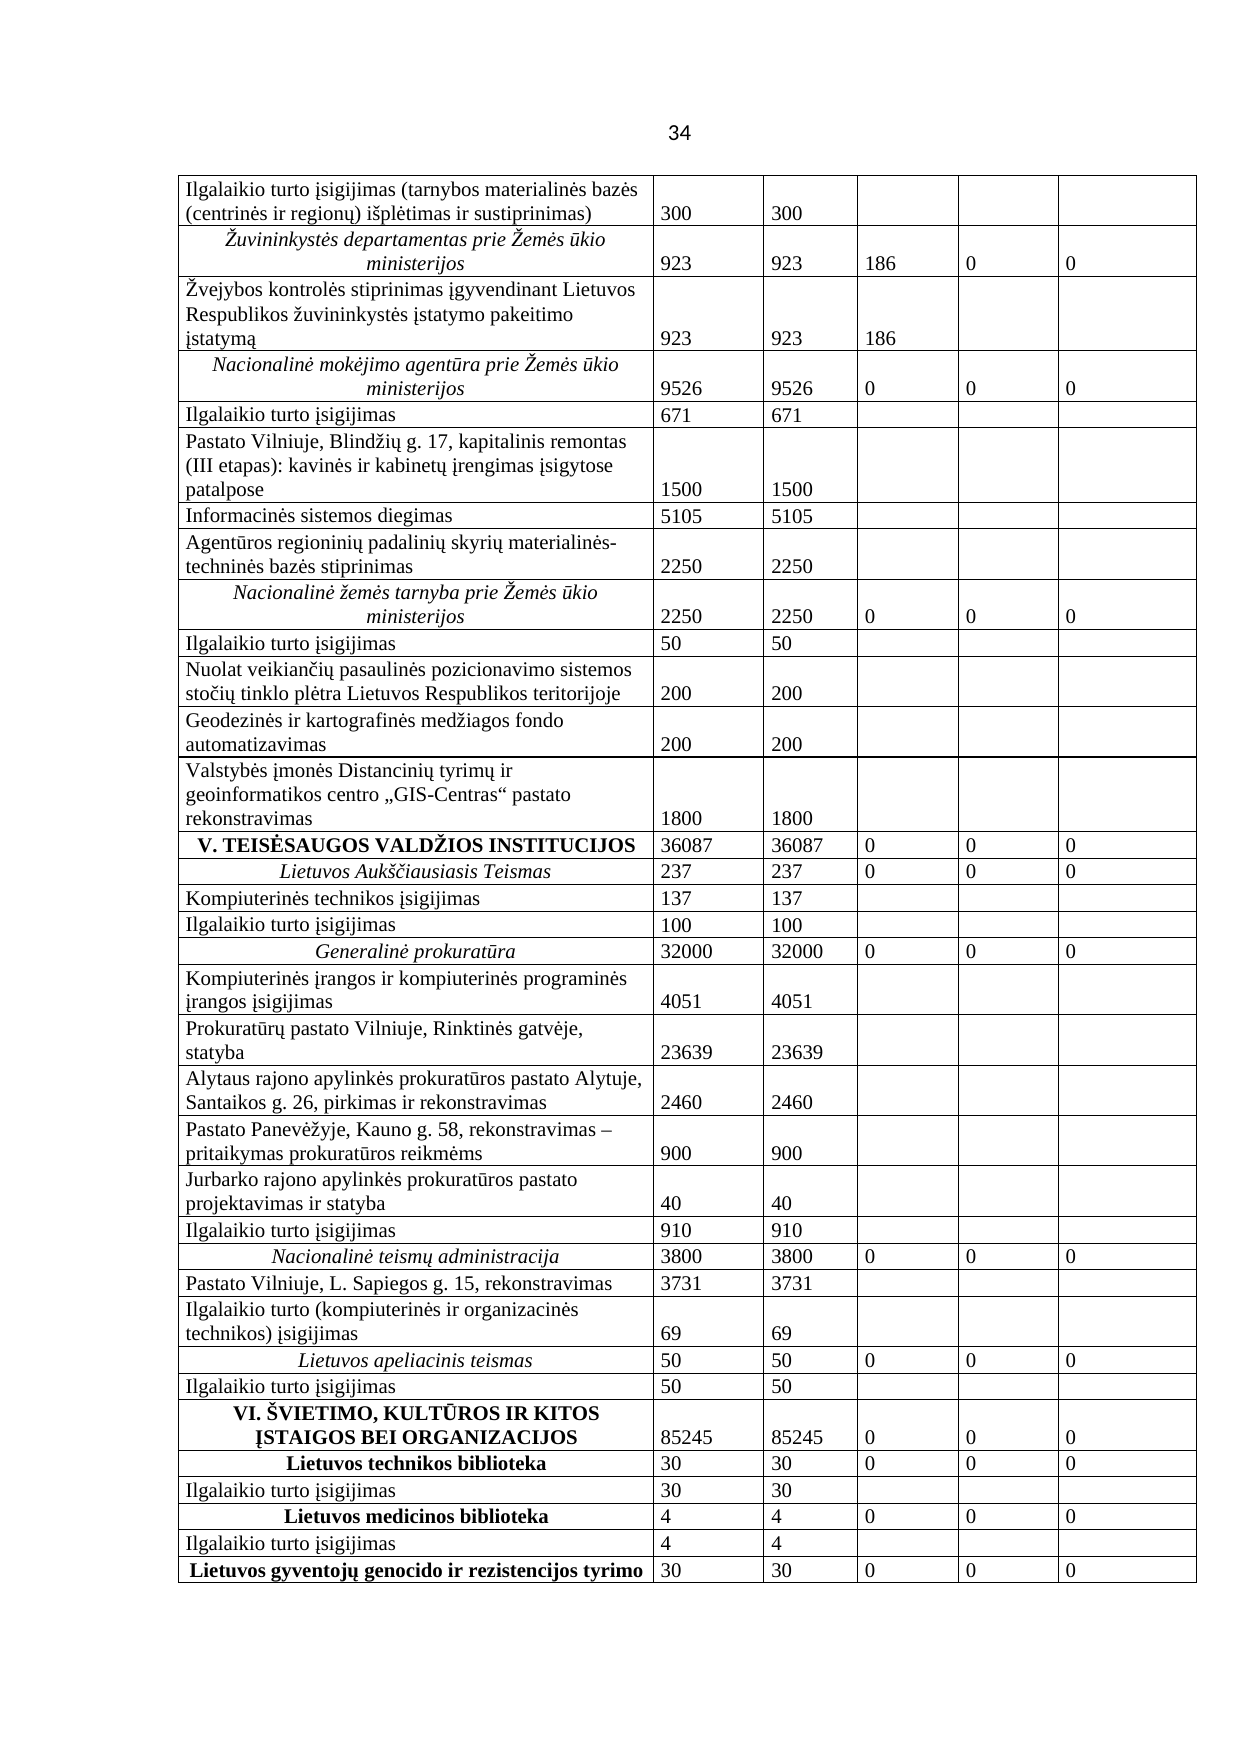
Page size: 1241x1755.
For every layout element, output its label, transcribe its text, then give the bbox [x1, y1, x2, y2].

table_cell 4051 [764, 965, 857, 1014]
table_cell [858, 885, 958, 911]
table_cell 5105 [654, 503, 763, 528]
table_cell Ilgalaikio turto įsigijimas [179, 912, 653, 937]
table_cell [959, 402, 1058, 427]
table_cell Ilgalaikio turto įsigijimas [179, 630, 653, 656]
table_cell [858, 1217, 958, 1242]
table_cell [858, 402, 958, 427]
table_cell 3731 [764, 1270, 857, 1296]
table_cell [858, 1066, 958, 1115]
table_cell Ilgalaikio turto įsigijimas (tarnybos materialinės bazės (centrinės ir regionų) išplėtimas ir sustiprinimas) [179, 176, 653, 225]
table_cell [959, 503, 1058, 528]
table_cell Pastato Vilniuje, L. Sapiegos g. 15, rekonstravimas [179, 1270, 653, 1296]
table_cell 671 [764, 402, 857, 427]
table_cell Ilgalaikio turto įsigijimas [179, 402, 653, 427]
table_cell Nacionalinė mokėjimo agentūra prie Žemės ūkio ministerijos [179, 351, 653, 401]
table_cell [1059, 657, 1196, 706]
table_cell [1059, 1270, 1196, 1296]
table_cell [959, 1297, 1058, 1346]
table_cell Alytaus rajono apylinkės prokuratūros pastato Alytuje, Santaikos g. 26, pirkimas ir rekonstravimas [179, 1066, 653, 1115]
table_cell 2460 [654, 1066, 763, 1115]
table_cell 0 [1059, 351, 1196, 401]
table_cell [858, 1116, 958, 1165]
table_cell Kompiuterinės technikos įsigijimas [179, 885, 653, 911]
table_cell 0 [858, 859, 958, 884]
table_cell [858, 529, 958, 579]
table_cell 0 [959, 938, 1058, 964]
table_cell 100 [654, 912, 763, 937]
table_cell [858, 657, 958, 706]
table_cell 69 [764, 1297, 857, 1346]
table_cell 4051 [654, 965, 763, 1014]
table_cell Nacionalinė žemės tarnyba prie Žemės ūkio ministerijos [179, 580, 653, 629]
table_cell 0 [959, 226, 1058, 276]
table_cell 2250 [764, 529, 857, 579]
table_cell 23639 [654, 1015, 763, 1064]
table_cell 671 [654, 402, 763, 427]
table_cell [1059, 402, 1196, 427]
table_cell Kompiuterinės įrangos ir kompiuterinės programinės įrangos įsigijimas [179, 965, 653, 1014]
table_cell 32000 [764, 938, 857, 964]
table_cell Lietuvos medicinos biblioteka [179, 1504, 653, 1529]
table_cell 9526 [764, 351, 857, 401]
table_cell 30 [654, 1477, 763, 1503]
table_cell Lietuvos apeliacinis teismas [179, 1347, 653, 1372]
table_cell [1059, 529, 1196, 579]
table_cell [959, 1270, 1058, 1296]
table_cell [1059, 1297, 1196, 1346]
table_cell 50 [764, 1374, 857, 1399]
table_cell [1059, 758, 1196, 831]
table_cell [959, 1530, 1058, 1556]
table_cell 30 [764, 1477, 857, 1503]
table_cell 4 [654, 1530, 763, 1556]
table_cell Agentūros regioninių padalinių skyrių materialinės-techninės bazės stiprinimas [179, 529, 653, 579]
table_cell Jurbarko rajono apylinkės prokuratūros pastato projektavimas ir statyba [179, 1166, 653, 1216]
table_cell [1059, 965, 1196, 1014]
table_cell 2250 [654, 580, 763, 629]
table_cell [858, 1166, 958, 1216]
table_cell 2250 [764, 580, 857, 629]
table_cell Ilgalaikio turto įsigijimas [179, 1530, 653, 1556]
table_cell [858, 1015, 958, 1064]
table_cell Nacionalinė teismų administracija [179, 1244, 653, 1269]
table_cell 30 [764, 1451, 857, 1476]
table_cell 137 [764, 885, 857, 911]
table_cell 3731 [654, 1270, 763, 1296]
table_cell 186 [858, 226, 958, 276]
table_cell [959, 885, 1058, 911]
table_cell [858, 503, 958, 528]
table_cell 0 [959, 1244, 1058, 1269]
table_cell 32000 [654, 938, 763, 964]
table_cell [858, 707, 958, 756]
table_cell [1059, 428, 1196, 502]
table_cell [858, 1297, 958, 1346]
table_cell 1800 [654, 758, 763, 831]
table_cell Geodezinės ir kartografinės medžiagos fondo automatizavimas [179, 707, 653, 756]
table_cell [1059, 1015, 1196, 1064]
table_cell [959, 1066, 1058, 1115]
table_cell 0 [858, 1557, 958, 1582]
table_cell 923 [654, 226, 763, 276]
table_cell [858, 428, 958, 502]
table_cell 0 [959, 1504, 1058, 1529]
table_cell 40 [764, 1166, 857, 1216]
table_cell [1059, 1116, 1196, 1165]
table_cell 5105 [764, 503, 857, 528]
table_cell 0 [1059, 1400, 1196, 1449]
table_cell 4 [764, 1504, 857, 1529]
table_cell [858, 630, 958, 656]
table_cell 0 [1059, 1557, 1196, 1582]
table_cell 0 [1059, 1244, 1196, 1269]
table_cell Valstybės įmonės Distancinių tyrimų ir geoinformatikos centro „GIS-Centras“ pastato rekonstravimas [179, 758, 653, 831]
table_cell 0 [959, 1347, 1058, 1372]
table_cell [1059, 1066, 1196, 1115]
table_cell [858, 758, 958, 831]
table_cell 186 [858, 277, 958, 350]
table_cell [959, 1374, 1058, 1399]
table_cell [858, 912, 958, 937]
table_cell [959, 1477, 1058, 1503]
table_cell Ilgalaikio turto įsigijimas [179, 1477, 653, 1503]
table_cell 900 [654, 1116, 763, 1165]
table_cell 923 [764, 277, 857, 350]
table_cell 237 [764, 859, 857, 884]
table_cell 200 [764, 707, 857, 756]
table_cell [959, 1217, 1058, 1242]
table_cell 0 [1059, 1347, 1196, 1372]
table_cell 200 [654, 657, 763, 706]
table_cell [1059, 1166, 1196, 1216]
table_cell 0 [1059, 859, 1196, 884]
table_cell [959, 912, 1058, 937]
table_cell [959, 277, 1058, 350]
table_cell Prokuratūrų pastato Vilniuje, Rinktinės gatvėje, statyba [179, 1015, 653, 1064]
table_cell 85245 [654, 1400, 763, 1449]
table_cell [959, 965, 1058, 1014]
table_cell 50 [764, 1347, 857, 1372]
table_cell Generalinė prokuratūra [179, 938, 653, 964]
table_cell [959, 707, 1058, 756]
table_cell Lietuvos Aukščiausiasis Teismas [179, 859, 653, 884]
table_cell Nuolat veikiančių pasaulinės pozicionavimo sistemos stočių tinklo plėtra Lietuvos Respublikos teritorijoje [179, 657, 653, 706]
table_cell 2250 [654, 529, 763, 579]
table_cell VI. ŠVIETIMO, KULTŪROS IR KITOS ĮSTAIGOS BEI ORGANIZACIJOS [179, 1400, 653, 1449]
table_cell 50 [764, 630, 857, 656]
table_cell 137 [654, 885, 763, 911]
table_cell 0 [858, 1451, 958, 1476]
table_cell [959, 176, 1058, 225]
table_cell 1500 [764, 428, 857, 502]
table_cell 300 [764, 176, 857, 225]
table_cell 36087 [654, 832, 763, 857]
table_cell 0 [959, 1400, 1058, 1449]
table_cell 0 [858, 1504, 958, 1529]
table_cell 0 [959, 1451, 1058, 1476]
table_cell 50 [654, 1347, 763, 1372]
table_cell 23639 [764, 1015, 857, 1064]
table_cell [959, 529, 1058, 579]
table_cell 0 [858, 1400, 958, 1449]
table_cell Informacinės sistemos diegimas [179, 503, 653, 528]
table_cell 50 [654, 630, 763, 656]
table_cell 4 [764, 1530, 857, 1556]
table_cell 1500 [654, 428, 763, 502]
table_cell Žvejybos kontrolės stiprinimas įgyvendinant Lietuvos Respublikos žuvininkystės įstatymo pakeitimo įstatymą [179, 277, 653, 350]
table_cell 237 [654, 859, 763, 884]
table_cell [959, 1166, 1058, 1216]
table_cell 923 [764, 226, 857, 276]
table_cell 9526 [654, 351, 763, 401]
table_cell [1059, 912, 1196, 937]
table_cell 0 [1059, 580, 1196, 629]
table_cell [959, 758, 1058, 831]
table_cell [1059, 707, 1196, 756]
table_cell [858, 1530, 958, 1556]
table_cell [959, 1015, 1058, 1064]
table_cell [858, 1270, 958, 1296]
table_cell 200 [764, 657, 857, 706]
table_cell 0 [858, 832, 958, 857]
table_cell 0 [858, 1244, 958, 1269]
table_cell [858, 1374, 958, 1399]
table_cell Ilgalaikio turto įsigijimas [179, 1374, 653, 1399]
table_cell 0 [858, 580, 958, 629]
table_cell 0 [1059, 938, 1196, 964]
table_cell 0 [959, 832, 1058, 857]
table_cell 3800 [654, 1244, 763, 1269]
table_cell [959, 428, 1058, 502]
table_cell 40 [654, 1166, 763, 1216]
table_cell 300 [654, 176, 763, 225]
table_cell [959, 657, 1058, 706]
table_cell 85245 [764, 1400, 857, 1449]
table_cell 0 [858, 351, 958, 401]
table_cell 36087 [764, 832, 857, 857]
table_cell 30 [764, 1557, 857, 1582]
table_cell 0 [959, 580, 1058, 629]
table_cell 910 [654, 1217, 763, 1242]
table_cell Lietuvos gyventojų genocido ir rezistencijos tyrimo [179, 1557, 653, 1582]
table_cell 0 [959, 1557, 1058, 1582]
table_cell 0 [1059, 1504, 1196, 1529]
table_cell [858, 176, 958, 225]
table_cell Pastato Panevėžyje, Kauno g. 58, rekonstravimas – pritaikymas prokuratūros reikmėms [179, 1116, 653, 1165]
table_cell 3800 [764, 1244, 857, 1269]
table_cell [1059, 1374, 1196, 1399]
table_cell Lietuvos technikos biblioteka [179, 1451, 653, 1476]
table_cell [1059, 885, 1196, 911]
table_cell 100 [764, 912, 857, 937]
table_cell [1059, 1217, 1196, 1242]
table_cell 4 [654, 1504, 763, 1529]
table_cell 2460 [764, 1066, 857, 1115]
table_cell 30 [654, 1451, 763, 1476]
table_cell V. TEISĖSAUGOS VALDŽIOS INSTITUCIJOS [179, 832, 653, 857]
table_cell 30 [654, 1557, 763, 1582]
table_cell [858, 1477, 958, 1503]
table_cell Pastato Vilniuje, Blindžių g. 17, kapitalinis remontas (III etapas): kavinės ir kabinetų įrengimas įsigytose patalpose [179, 428, 653, 502]
table_cell Ilgalaikio turto (kompiuterinės ir organizacinės technikos) įsigijimas [179, 1297, 653, 1346]
table_cell 200 [654, 707, 763, 756]
table_cell 900 [764, 1116, 857, 1165]
table_cell 0 [959, 351, 1058, 401]
table_cell Žuvininkystės departamentas prie Žemės ūkio ministerijos [179, 226, 653, 276]
table_cell 0 [1059, 832, 1196, 857]
table_cell [959, 1116, 1058, 1165]
table_cell 0 [1059, 1451, 1196, 1476]
table_cell [858, 965, 958, 1014]
table_cell 0 [858, 938, 958, 964]
table_cell 69 [654, 1297, 763, 1346]
table_cell 1800 [764, 758, 857, 831]
table_cell 923 [654, 277, 763, 350]
table_cell [1059, 503, 1196, 528]
table_cell 0 [858, 1347, 958, 1372]
table_cell 0 [959, 859, 1058, 884]
table_cell 0 [1059, 226, 1196, 276]
table_cell [1059, 277, 1196, 350]
table_cell [1059, 176, 1196, 225]
table_cell Ilgalaikio turto įsigijimas [179, 1217, 653, 1242]
table_cell [1059, 1530, 1196, 1556]
table_cell 50 [654, 1374, 763, 1399]
table_cell [959, 630, 1058, 656]
table_cell [1059, 630, 1196, 656]
table_cell 910 [764, 1217, 857, 1242]
table_cell [1059, 1477, 1196, 1503]
